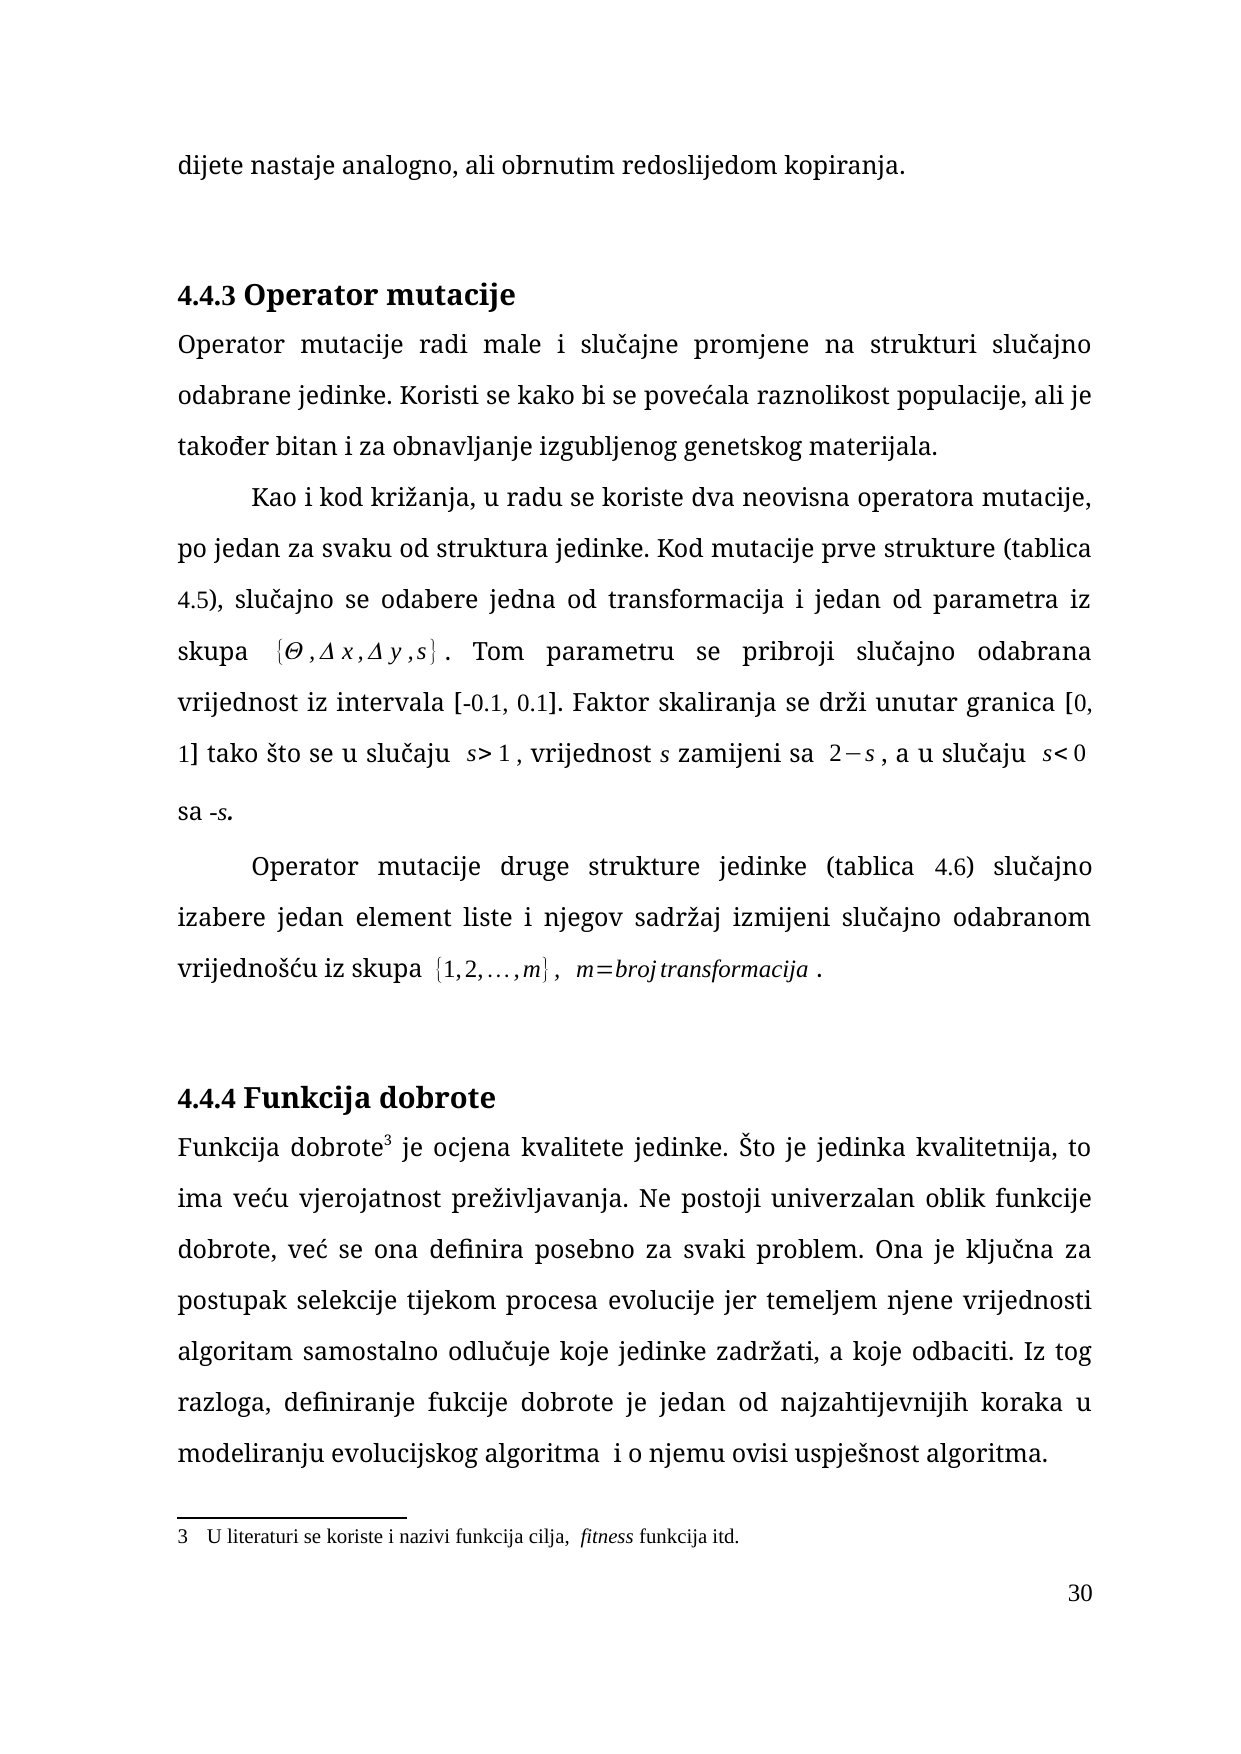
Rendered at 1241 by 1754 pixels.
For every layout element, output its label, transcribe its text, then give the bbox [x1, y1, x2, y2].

subtitle 4.4.4 Funkcija dobrote [177, 1078, 1093, 1117]
subtitle 4.4.3 Operator mutacije [177, 275, 1093, 314]
text Operator mutacije radi male i slučajne promjene na strukturi slučajno odabrane jedinke. Koristi se kako bi se povećala raznolikost populacije, ali je također bitan i za obnavljanje izgubljenog genetskog materijala. [177, 327, 1093, 463]
text Operator mutacije druge strukture jedinke (tablica 4.6) slučajno izabere jedan element liste i njegov sadržaj izmijeni slučajno odabranom vrijednošću iz skupa . [177, 848, 1093, 985]
text Kao i kod križanja, u radu se koriste dva neovisna operatora mutacije, po jedan za svaku od struktura jedinke. Kod mutacije prve strukture (tablica 4.5), slučajno se odabere jedna od transformacija i jedan od parametra iz skupa . Tom parametru se pribroji slučajno odabrana vrijednost iz intervala [-0.1, 0.1]. Faktor skaliranja se drži unutar granica [0, 1] tako što se u slučaju , vrijednost s zamijeni sa , a u slučaju sa -s. [177, 480, 1093, 829]
text Funkcija dobrote je ocjena kvalitete jedinke. Što je jedinka kvalitetnija, to ima veću vjerojatnost preživljavanja. Ne postoji univerzalan oblik funkcije dobrote, već se ona definira posebno za svaki problem. Ona je ključna za postupak selekcije tijekom procesa evolucije jer temeljem njene vrijednosti algoritam samostalno odlučuje koje jedinke zadržati, a koje odbaciti. Iz tog razloga, definiranje fukcije dobrote je jedan od najzahtijevnijih koraka u modeliranju evolucijskog algoritma i o njemu ovisi uspješnost algoritma. [177, 1130, 1093, 1470]
text U literaturi se koriste i nazivi funkcija cilja, fitness funkcija itd. [177, 1524, 1093, 1548]
text dijete nastaje analogno, ali obrnutim redoslijedom kopiranja. [177, 148, 1093, 182]
